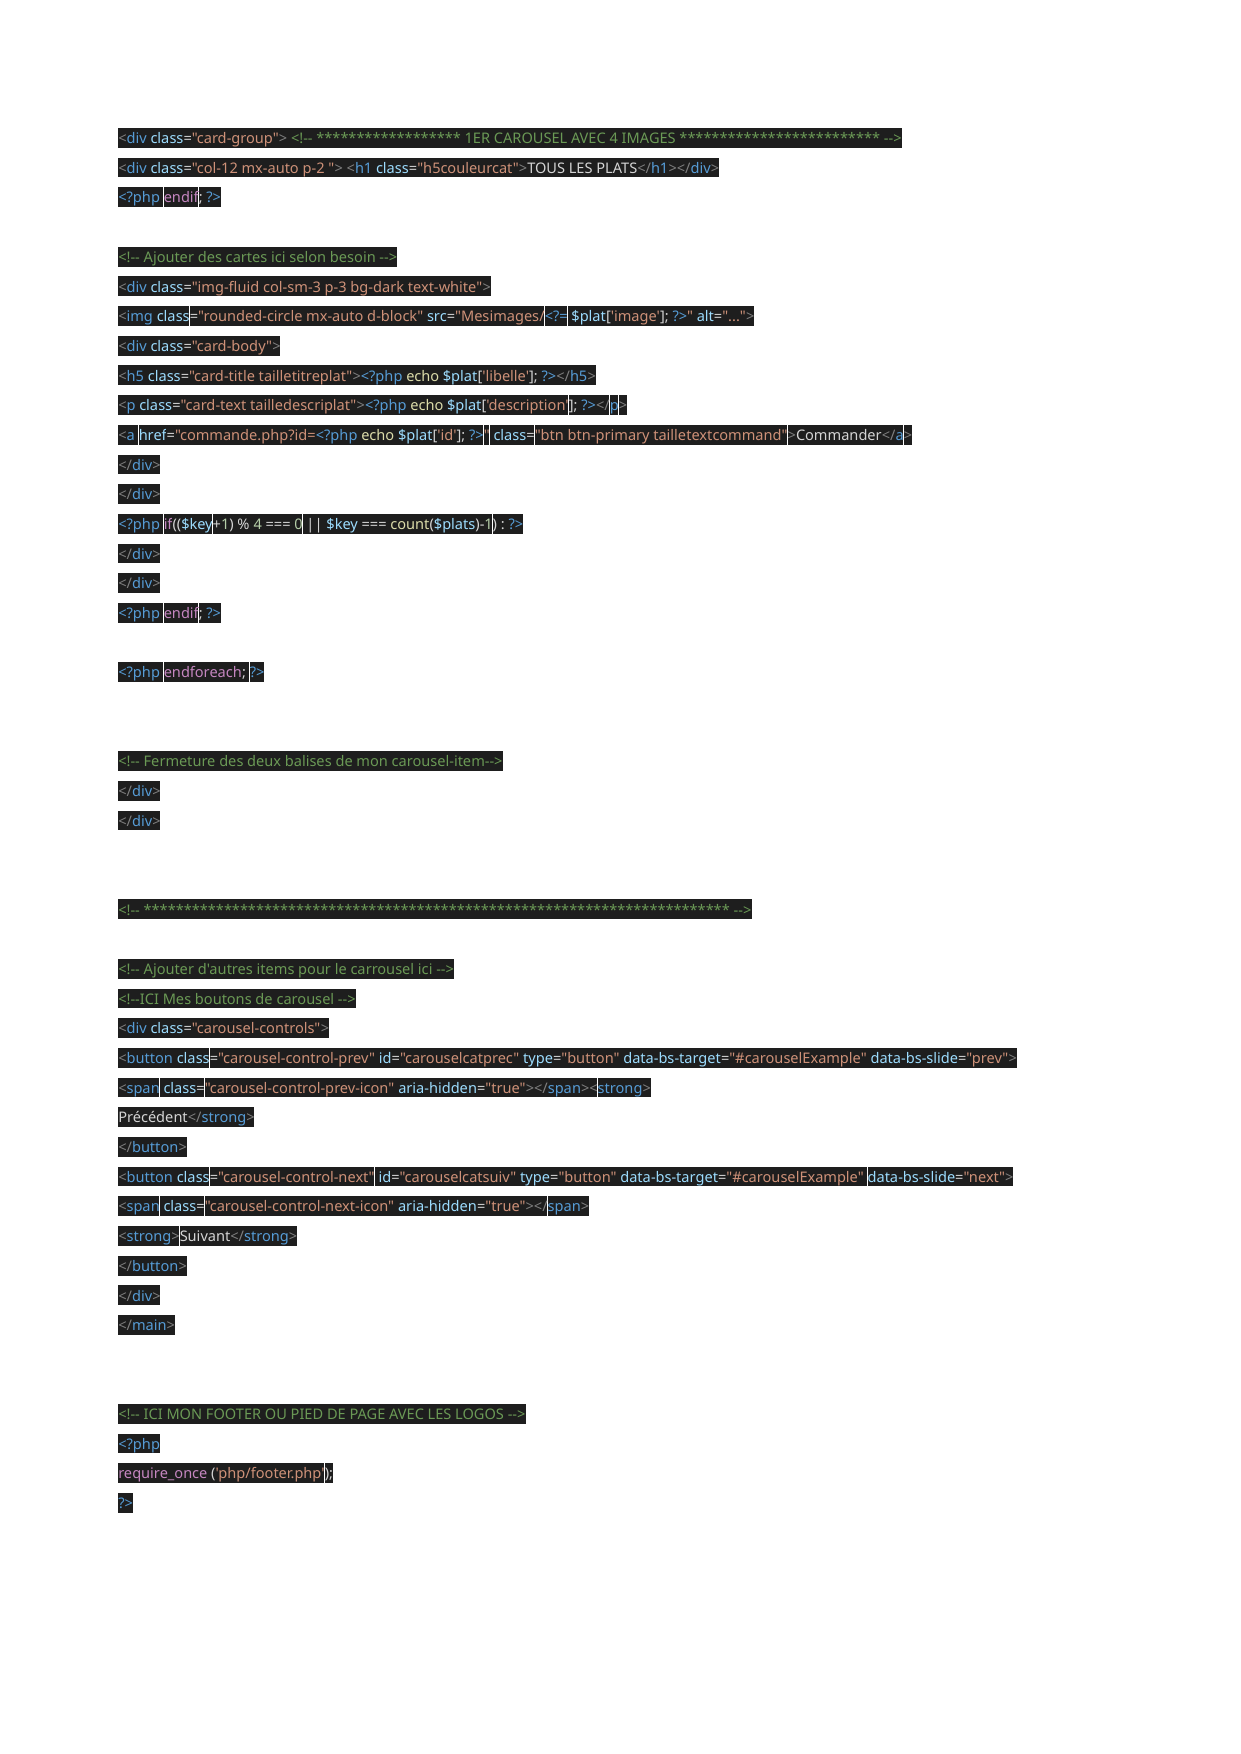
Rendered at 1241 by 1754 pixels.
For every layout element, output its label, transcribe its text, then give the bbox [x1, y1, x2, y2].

text <!-- ICI MON FOOTER OU PIED DE PAGE AVEC LES LOGOS --> [118, 1394, 1122, 1424]
text </div> [118, 771, 1122, 801]
text <strong>Suivant</strong> [118, 1216, 1122, 1246]
text <?php endif; ?> [118, 593, 1122, 623]
text </button> [118, 1246, 1122, 1276]
text ?> [118, 1483, 1122, 1513]
text <div class="card-group"> <!-- ****************** 1ER CAROUSEL AVEC 4 IMAGES ************************* --> [118, 118, 1122, 148]
text <h5 class="card-title tailletitreplat"><?php echo $plat['libelle']; ?></h5> [118, 356, 1122, 385]
text <!--ICI Mes boutons de carousel --> [118, 979, 1122, 1008]
text <?php if(($key+1) % 4 === 0 || $key === count($plats)-1) : ?> [118, 504, 1122, 534]
text <img class="rounded-circle mx-auto d-block" src="Mesimages/<?= $plat['image']; ?>" alt="..."> [118, 296, 1122, 326]
text <?php endif; ?> [118, 177, 1122, 207]
text <button class="carousel-control-prev" id="carouselcatprec" type="button" data-bs-target="#carouselExample" data-bs-slide="prev"> [118, 1038, 1122, 1068]
text <!-- Fermeture des deux balises de mon carousel-item--> [118, 741, 1122, 771]
text <?php [118, 1424, 1122, 1453]
text </div> [118, 801, 1122, 830]
text </button> [118, 1127, 1122, 1157]
text <div class="col-12 mx-auto p-2 "> <h1 class="h5couleurcat">TOUS LES PLATS</h1></div> [118, 148, 1122, 177]
text Précédent</strong> [118, 1097, 1122, 1127]
text <a href="commande.php?id=<?php echo $plat['id']; ?>" class="btn btn-primary tailletextcommand">Commander</a> [118, 415, 1122, 445]
text <button class="carousel-control-next" id="carouselcatsuiv" type="button" data-bs-target="#carouselExample" data-bs-slide="next"> [118, 1157, 1122, 1186]
text <p class="card-text tailledescriplat"><?php echo $plat['description']; ?></p> [118, 385, 1122, 415]
text <div class="card-body"> [118, 326, 1122, 356]
text <!-- Ajouter d'autres items pour le carrousel ici --> [118, 949, 1122, 979]
text <div class="carousel-controls"> [118, 1008, 1122, 1038]
text <span class="carousel-control-next-icon" aria-hidden="true"></span> [118, 1186, 1122, 1216]
text <!-- ************************************************************************* --> [118, 889, 1122, 919]
text <div class="img-fluid col-sm-3 p-3 bg-dark text-white"> [118, 267, 1122, 296]
text </div> [118, 1276, 1122, 1305]
text </div> [118, 445, 1122, 474]
text <!-- Ajouter des cartes ici selon besoin --> [118, 237, 1122, 267]
text </div> [118, 474, 1122, 504]
text </div> [118, 563, 1122, 593]
text </div> [118, 534, 1122, 563]
text <?php endforeach; ?> [118, 652, 1122, 682]
text <span class="carousel-control-prev-icon" aria-hidden="true"></span><strong> [118, 1068, 1122, 1097]
text require_once ('php/footer.php'); [118, 1453, 1122, 1483]
text </main> [118, 1305, 1122, 1335]
